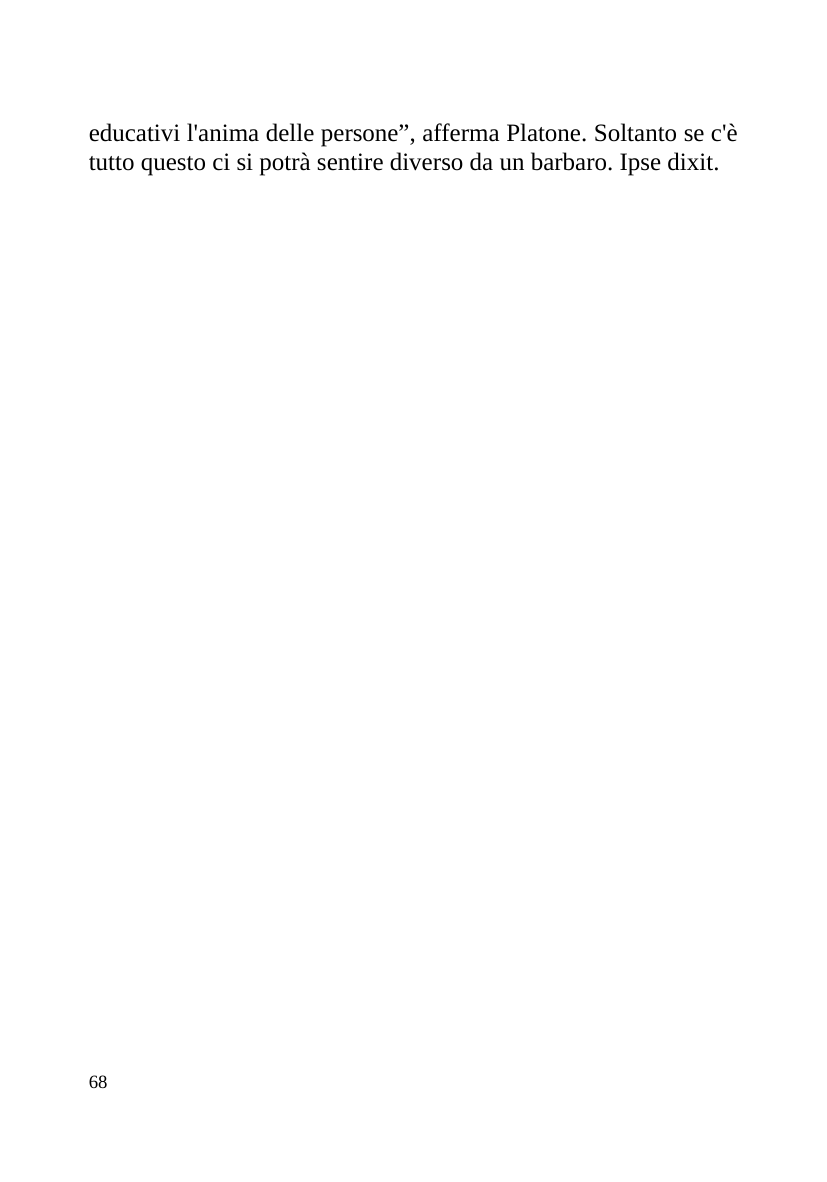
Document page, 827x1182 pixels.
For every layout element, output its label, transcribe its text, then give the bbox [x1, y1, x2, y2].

text educativi l'anima delle persone”, afferma Platone. Soltanto se c'è tutto questo ci si potrà sentire diverso da un barbaro. Ipse dixit. [88, 118, 738, 176]
